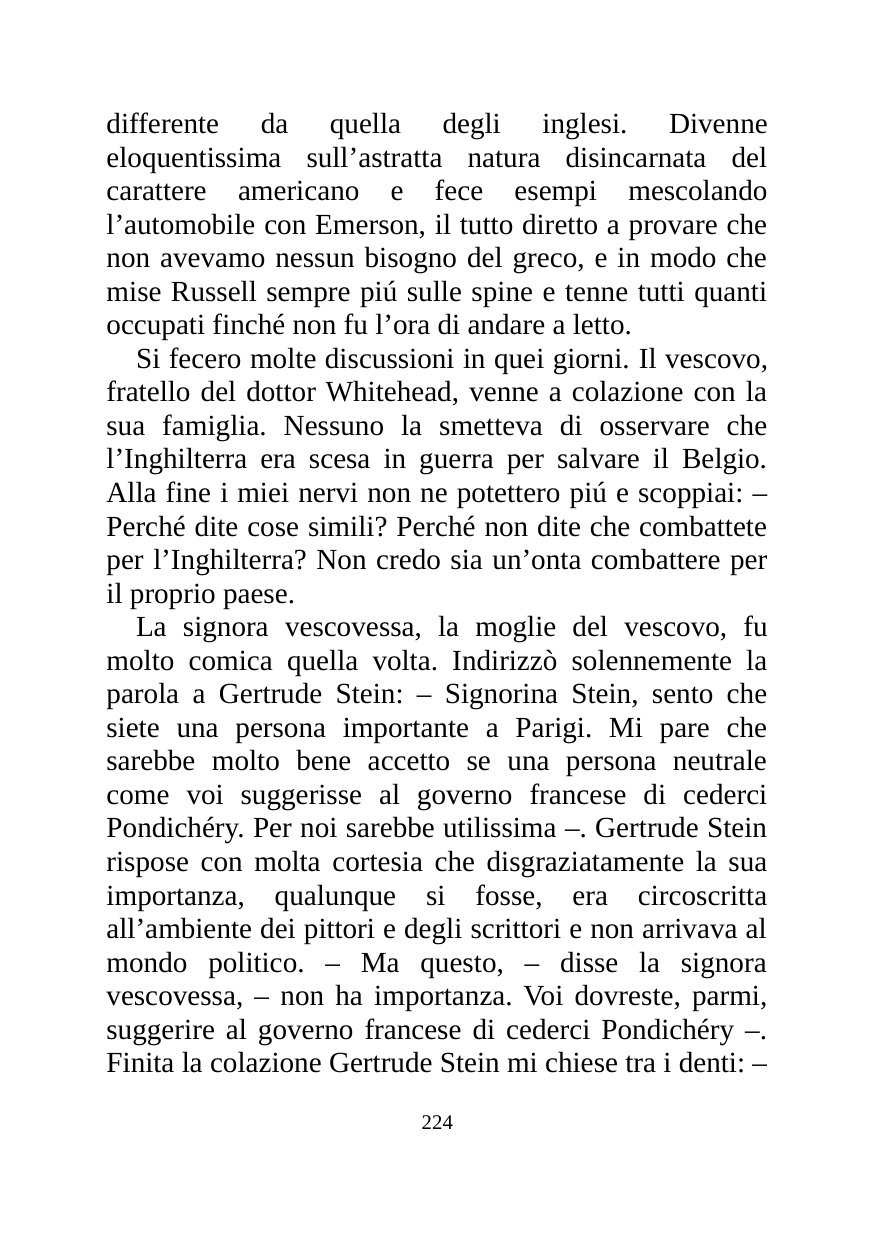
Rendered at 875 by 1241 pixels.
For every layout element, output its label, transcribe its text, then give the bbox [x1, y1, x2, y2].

text La signora vescovessa, la moglie del vescovo, fu molto comica quella volta. Indirizzò solennemente la parola a Gertrude Stein: – Signorina Stein, sento che siete una persona importante a Parigi. Mi pare che sarebbe molto bene accetto se una persona neutrale come voi suggerisse al governo francese di cederci Pondichéry. Per noi sarebbe utilissima –. Gertrude Stein rispose con molta cortesia che disgraziatamente la sua importanza, qualunque si fosse, era circoscritta all’ambiente dei pittori e degli scrittori e non arrivava al mondo politico. – Ma questo, – disse la signora vescovessa, – non ha importanza. Voi dovreste, parmi, suggerire al governo francese di cederci Pondichéry –. Finita la colazione Gertrude Stein mi chiese tra i denti: – [106, 609, 768, 1079]
text Si fecero molte discussioni in quei giorni. Il vescovo, fratello del dottor Whitehead, venne a colazione con la sua famiglia. Nessuno la smetteva di osservare che l’Inghilterra era scesa in guerra per salvare il Belgio. Alla fine i miei nervi non ne potettero piú e scoppiai: – Perché dite cose simili? Perché non dite che combattete per l’Inghilterra? Non credo sia un’onta combattere per il proprio paese. [106, 341, 768, 609]
text differente da quella degli inglesi. Divenne eloquentissima sull’astratta natura disincarnata del carattere americano e fece esempi mescolando l’automobile con Emerson, il tutto diretto a provare che non avevamo nessun bisogno del greco, e in modo che mise Russell sempre piú sulle spine e tenne tutti quanti occupati finché non fu l’ora di andare a letto. [106, 106, 768, 341]
